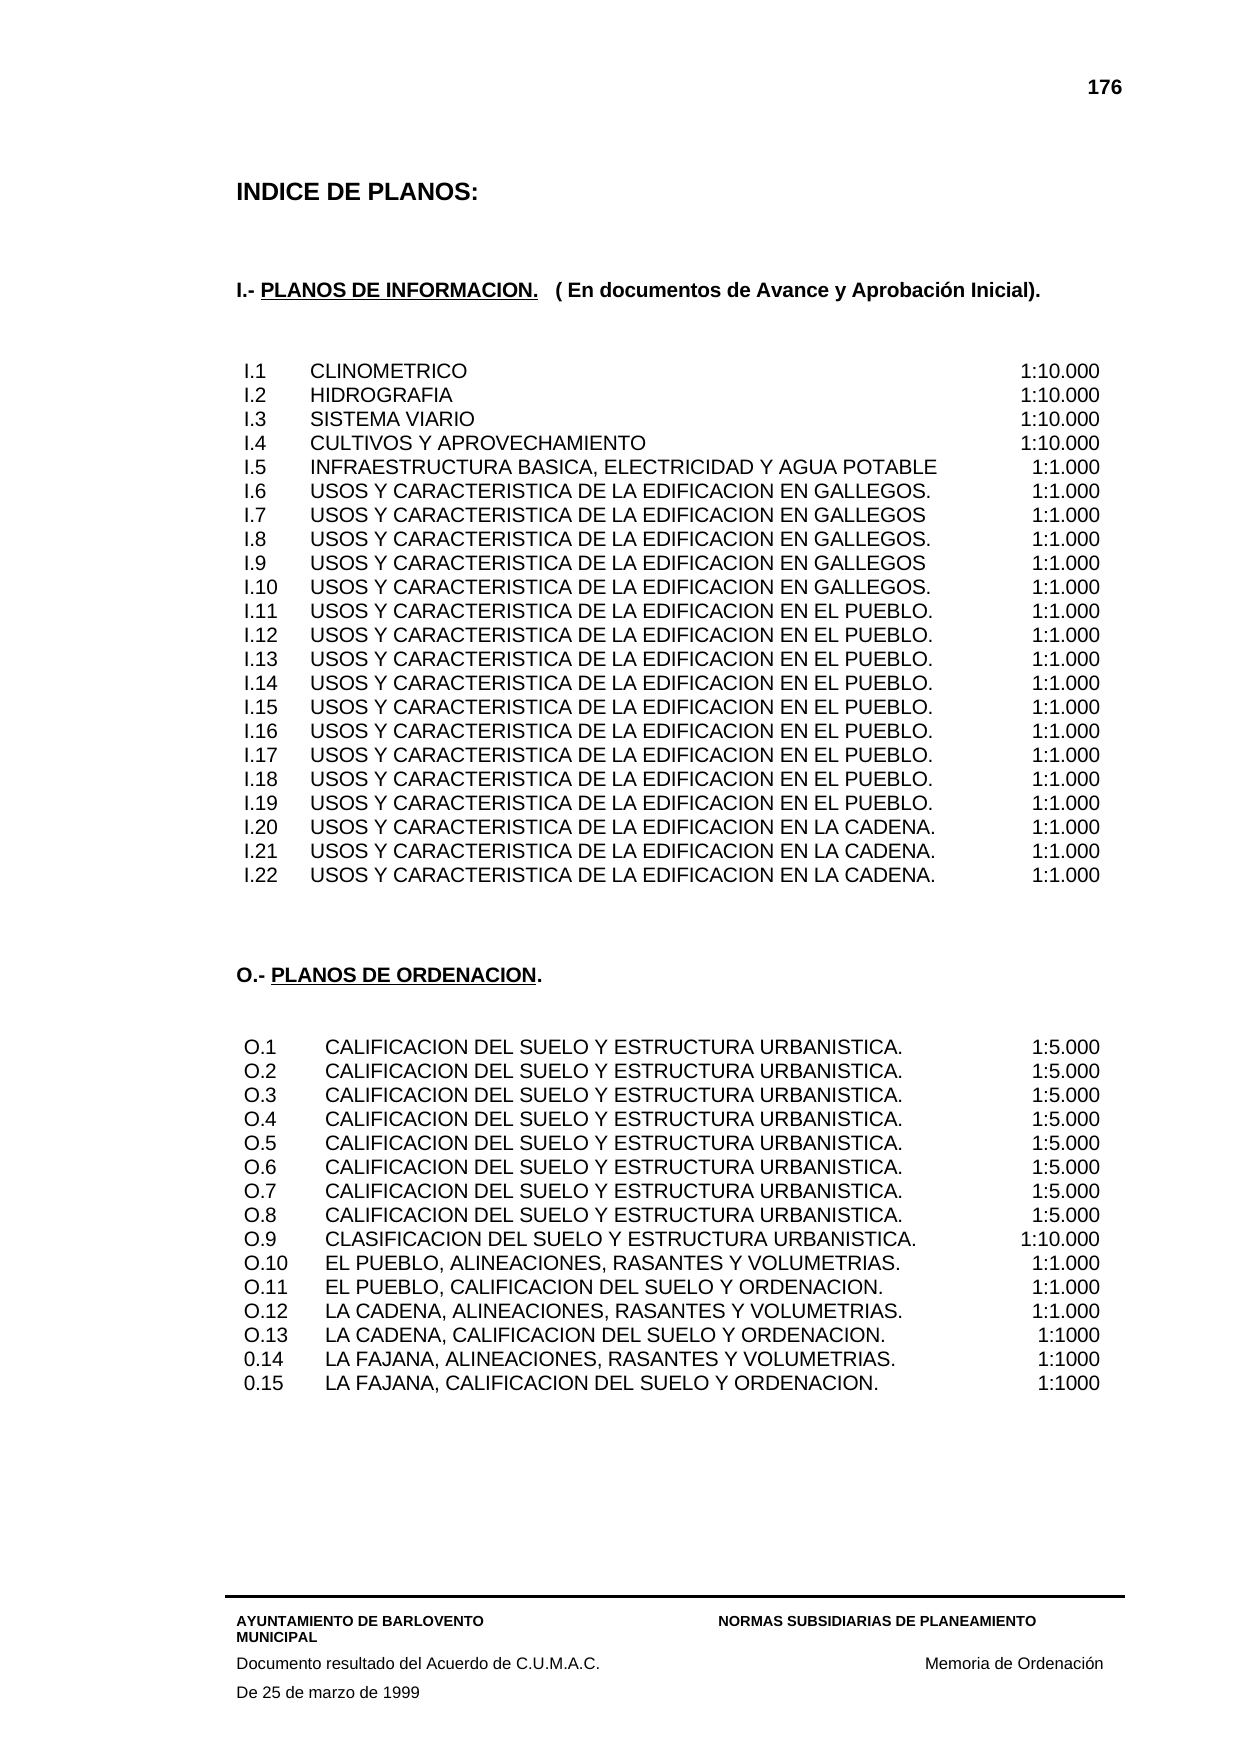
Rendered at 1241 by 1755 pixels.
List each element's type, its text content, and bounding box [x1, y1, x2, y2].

table_cell USOS Y CARACTERISTICA DE LA EDIFICACION EN EL PUEBLO. [303, 719, 1011, 743]
table_cell LA CADENA, CALIFICACION DEL SUELO Y ORDENACION. [318, 1323, 1011, 1346]
table_cell USOS Y CARACTERISTICA DE LA EDIFICACION EN GALLEGOS. [303, 527, 1011, 551]
table_cell 1:1.000 [1011, 767, 1107, 791]
table_cell I.6 [236, 479, 303, 503]
table_cell 1:1.000 [1011, 527, 1107, 551]
table_cell USOS Y CARACTERISTICA DE LA EDIFICACION EN EL PUEBLO. [303, 647, 1011, 671]
table_cell I.15 [236, 695, 303, 719]
table_cell 1:1.000 [1011, 839, 1107, 862]
table_cell 0.14 [236, 1346, 317, 1370]
table_cell I.18 [236, 767, 303, 791]
table_cell USOS Y CARACTERISTICA DE LA EDIFICACION EN GALLEGOS. [303, 479, 1011, 503]
table_cell 1:1.000 [1011, 647, 1107, 671]
table_cell O.11 [236, 1275, 317, 1298]
table_cell 1:1.000 [1011, 1251, 1107, 1274]
text O.‑ PLANOS DE ORDENACION. [236, 963, 1122, 987]
table_cell I.20 [236, 815, 303, 838]
table_cell I.5 [236, 455, 303, 479]
table_cell 1:1.000 [1011, 503, 1107, 527]
table_cell USOS Y CARACTERISTICA DE LA EDIFICACION EN EL PUEBLO. [303, 743, 1011, 767]
table_cell LA FAJANA, CALIFICACION DEL SUELO Y ORDENACION. [318, 1370, 1011, 1394]
table_cell 1:1.000 [1011, 455, 1107, 479]
table_cell EL PUEBLO, ALINEACIONES, RASANTES Y VOLUMETRIAS. [318, 1251, 1011, 1274]
table_cell CALIFICACION DEL SUELO Y ESTRUCTURA URBANISTICA. [318, 1083, 1011, 1107]
table_header O.1 [236, 1035, 317, 1059]
table_cell I.9 [236, 551, 303, 575]
table_cell O.12 [236, 1299, 317, 1322]
table_cell USOS Y CARACTERISTICA DE LA EDIFICACION EN EL PUEBLO. [303, 767, 1011, 791]
table_cell O.10 [236, 1251, 317, 1274]
table_cell 1:1.000 [1011, 623, 1107, 647]
table_cell O.9 [236, 1227, 317, 1251]
table_cell USOS Y CARACTERISTICA DE LA EDIFICACION EN EL PUEBLO. [303, 623, 1011, 647]
table_cell LA CADENA, ALINEACIONES, RASANTES Y VOLUMETRIAS. [318, 1299, 1011, 1322]
table_cell 1:1000 [1011, 1346, 1107, 1370]
table_cell USOS Y CARACTERISTICA DE LA EDIFICACION EN GALLEGOS [303, 503, 1011, 527]
table_cell O.8 [236, 1203, 317, 1227]
table_cell USOS Y CARACTERISTICA DE LA EDIFICACION EN EL PUEBLO. [303, 695, 1011, 719]
table_cell I.16 [236, 719, 303, 743]
table_cell USOS Y CARACTERISTICA DE LA EDIFICACION EN LA CADENA. [303, 839, 1011, 862]
table_cell O.2 [236, 1059, 317, 1083]
table_cell 1:1.000 [1011, 1299, 1107, 1322]
table_cell O.7 [236, 1179, 317, 1203]
table_cell I.7 [236, 503, 303, 527]
table_cell INFRAESTRUCTURA BASICA, ELECTRICIDAD Y AGUA POTABLE [303, 455, 1011, 479]
table_cell 0.15 [236, 1370, 317, 1394]
table_cell USOS Y CARACTERISTICA DE LA EDIFICACION EN EL PUEBLO. [303, 671, 1011, 695]
table_cell 1:1.000 [1011, 815, 1107, 838]
table_cell I.2 [236, 383, 303, 407]
table_header CALIFICACION DEL SUELO Y ESTRUCTURA URBANISTICA. [318, 1035, 1011, 1059]
table_header CLINOMETRICO [303, 359, 1011, 383]
table_cell I.4 [236, 431, 303, 455]
table_cell 1:1.000 [1011, 551, 1107, 575]
table_cell I.3 [236, 407, 303, 431]
table_cell 1:1.000 [1011, 1275, 1107, 1298]
table_cell 1:1.000 [1011, 575, 1107, 599]
table_cell 1:1.000 [1011, 863, 1107, 886]
table_cell 1:1000 [1011, 1323, 1107, 1346]
table_cell 1:5.000 [1011, 1107, 1107, 1131]
table_cell 1:1.000 [1011, 719, 1107, 743]
table_cell 1:1.000 [1011, 791, 1107, 814]
table_cell USOS Y CARACTERISTICA DE LA EDIFICACION EN LA CADENA. [303, 863, 1011, 886]
table_cell 1:5.000 [1011, 1059, 1107, 1083]
table_cell USOS Y CARACTERISTICA DE LA EDIFICACION EN EL PUEBLO. [303, 599, 1011, 623]
table_cell USOS Y CARACTERISTICA DE LA EDIFICACION EN LA CADENA. [303, 815, 1011, 838]
table_cell LA FAJANA, ALINEACIONES, RASANTES Y VOLUMETRIAS. [318, 1346, 1011, 1370]
table_cell I.17 [236, 743, 303, 767]
table_cell CALIFICACION DEL SUELO Y ESTRUCTURA URBANISTICA. [318, 1203, 1011, 1227]
table_cell CALIFICACION DEL SUELO Y ESTRUCTURA URBANISTICA. [318, 1179, 1011, 1203]
table_cell 1:5.000 [1011, 1131, 1107, 1155]
table_cell 1:1.000 [1011, 743, 1107, 767]
table_cell I.12 [236, 623, 303, 647]
table_cell CALIFICACION DEL SUELO Y ESTRUCTURA URBANISTICA. [318, 1131, 1011, 1155]
table_cell O.4 [236, 1107, 317, 1131]
table_cell CALIFICACION DEL SUELO Y ESTRUCTURA URBANISTICA. [318, 1059, 1011, 1083]
table_header 1:5.000 [1011, 1035, 1107, 1059]
table_cell I.11 [236, 599, 303, 623]
table_cell 1:5.000 [1011, 1155, 1107, 1179]
table_cell 1:10.000 [1011, 431, 1107, 455]
table_cell 1:1000 [1011, 1370, 1107, 1394]
table_cell CLASIFICACION DEL SUELO Y ESTRUCTURA URBANISTICA. [318, 1227, 1011, 1251]
table_cell O.6 [236, 1155, 317, 1179]
table_cell 1:1.000 [1011, 479, 1107, 503]
table_cell I.19 [236, 791, 303, 814]
table_cell SISTEMA VIARIO [303, 407, 1011, 431]
table_header 1:10.000 [1011, 359, 1107, 383]
table_cell 1:10.000 [1011, 1227, 1107, 1251]
table_cell O.13 [236, 1323, 317, 1346]
table_cell CULTIVOS Y APROVECHAMIENTO [303, 431, 1011, 455]
text I.‑ PLANOS DE INFORMACION. ( En documentos de Avance y Aprobación Inicial). [236, 278, 1122, 302]
table_cell I.22 [236, 863, 303, 886]
text INDICE DE PLANOS: [236, 177, 1122, 206]
table_cell 1:1.000 [1011, 599, 1107, 623]
table_cell HIDROGRAFIA [303, 383, 1011, 407]
table_cell USOS Y CARACTERISTICA DE LA EDIFICACION EN GALLEGOS [303, 551, 1011, 575]
table_cell 1:10.000 [1011, 383, 1107, 407]
table_cell USOS Y CARACTERISTICA DE LA EDIFICACION EN EL PUEBLO. [303, 791, 1011, 814]
table_cell 1:1.000 [1011, 671, 1107, 695]
table_cell 1:10.000 [1011, 407, 1107, 431]
table_cell 1:5.000 [1011, 1083, 1107, 1107]
table_header I.1 [236, 359, 303, 383]
table_cell O.3 [236, 1083, 317, 1107]
table_cell CALIFICACION DEL SUELO Y ESTRUCTURA URBANISTICA. [318, 1155, 1011, 1179]
table_cell CALIFICACION DEL SUELO Y ESTRUCTURA URBANISTICA. [318, 1107, 1011, 1131]
table_cell I.21 [236, 839, 303, 862]
table_cell I.14 [236, 671, 303, 695]
table_cell O.5 [236, 1131, 317, 1155]
table_cell 1:5.000 [1011, 1203, 1107, 1227]
table_cell I.13 [236, 647, 303, 671]
table_cell 1:5.000 [1011, 1179, 1107, 1203]
table_cell USOS Y CARACTERISTICA DE LA EDIFICACION EN GALLEGOS. [303, 575, 1011, 599]
table_cell I.10 [236, 575, 303, 599]
table_cell EL PUEBLO, CALIFICACION DEL SUELO Y ORDENACION. [318, 1275, 1011, 1298]
table_cell I.8 [236, 527, 303, 551]
table_cell 1:1.000 [1011, 695, 1107, 719]
